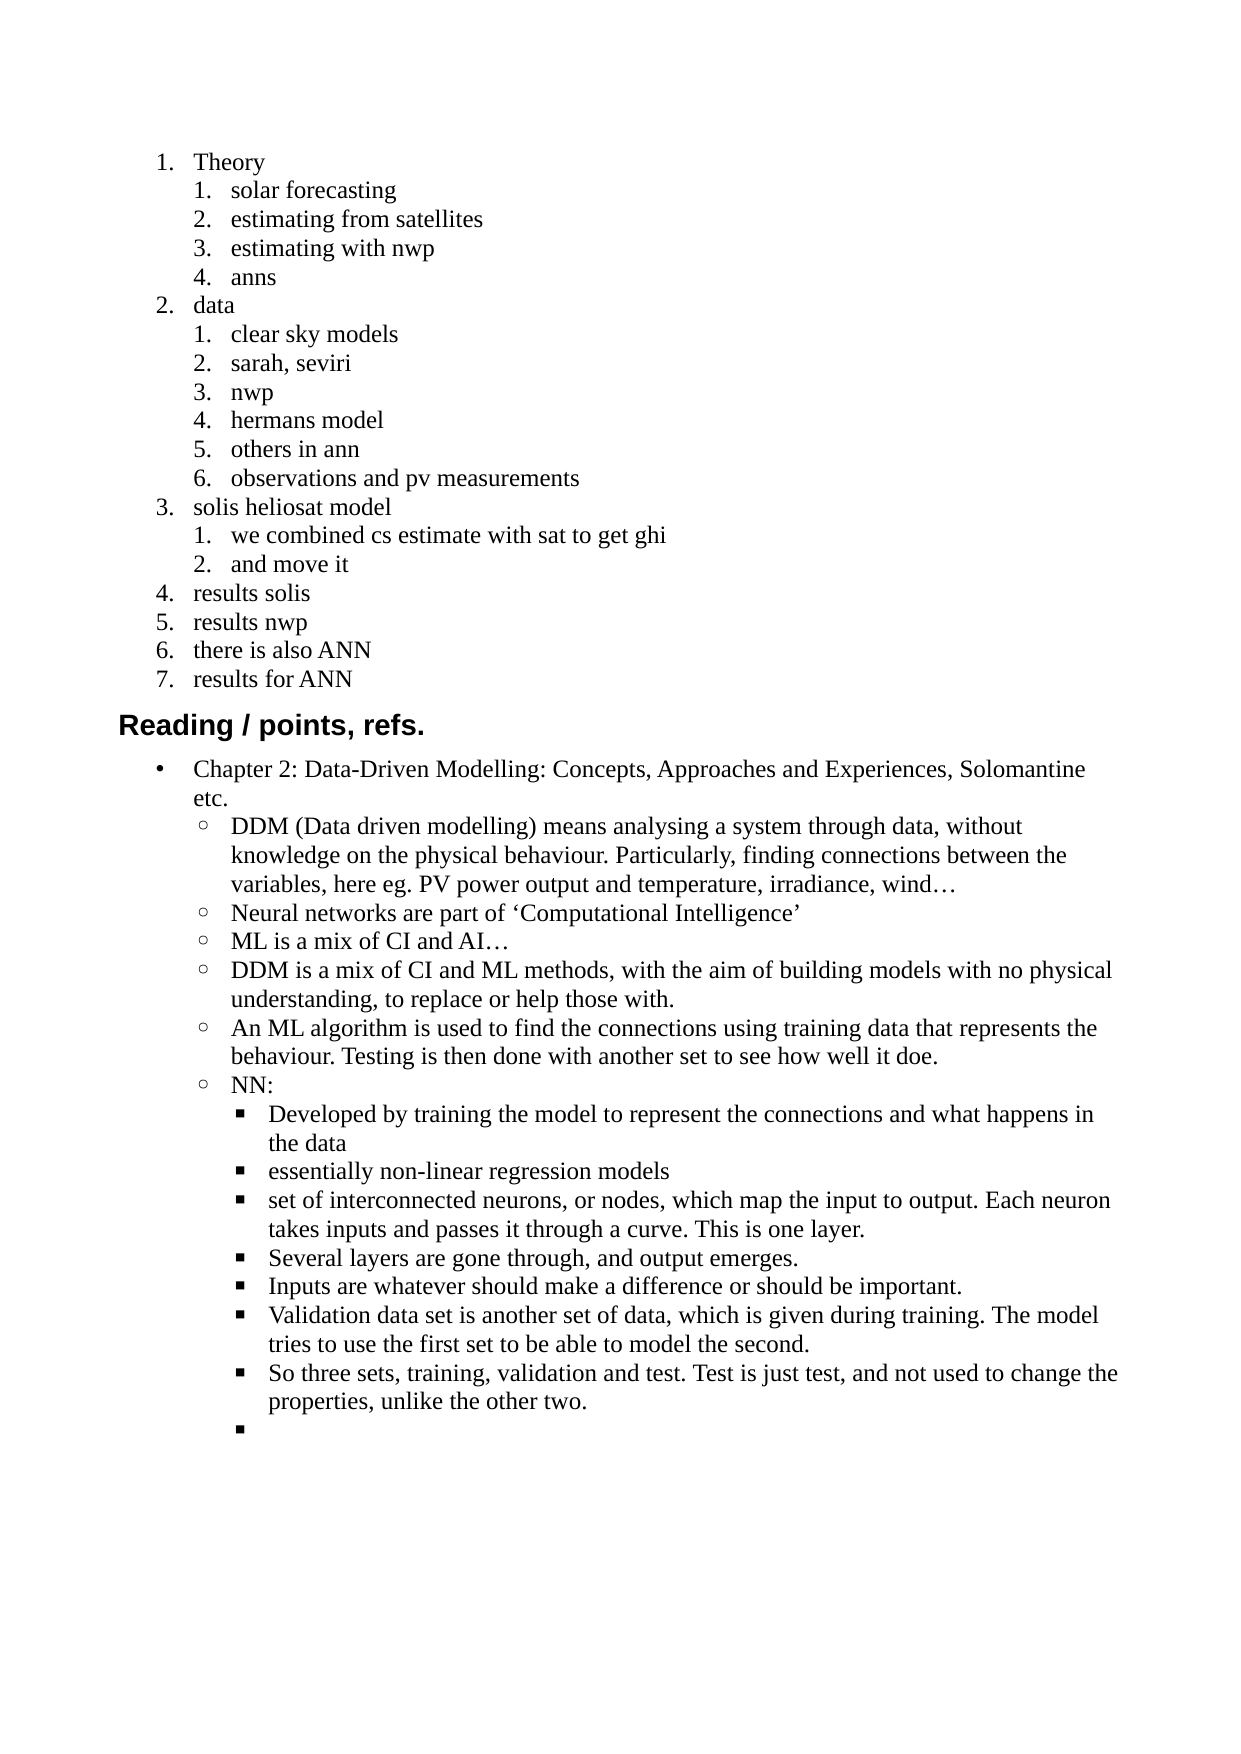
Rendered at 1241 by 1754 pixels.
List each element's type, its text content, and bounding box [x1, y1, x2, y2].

list Inputs are whatever should make a difference or should be important. [231, 1271, 1122, 1300]
list nwp [193, 377, 1122, 406]
list solis heliosat model [156, 492, 1122, 521]
list results nwp [156, 607, 1122, 636]
list Theory [156, 147, 1122, 176]
subtitle Reading / points, refs. [118, 708, 1122, 741]
list Chapter 2: Data-Driven Modelling: Concepts, Approaches and Experiences, Solomantine etc. [156, 754, 1122, 811]
list sarah, seviri [193, 348, 1122, 377]
list hermans model [193, 406, 1122, 434]
list results solis [156, 578, 1122, 607]
list NN: [193, 1070, 1122, 1099]
list anns [193, 262, 1122, 291]
list Validation data set is another set of data, which is given during training. The model tries to use the first set to be able to model the second. [231, 1300, 1122, 1358]
list and move it [193, 549, 1122, 578]
list So three sets, training, validation and test. Test is just test, and not used to change the properties, unlike the other two. [231, 1358, 1122, 1415]
list Several layers are gone through, and output emerges. [231, 1243, 1122, 1271]
list set of interconnected neurons, or nodes, which map the input to output. Each neuron takes inputs and passes it through a curve. This is one layer. [231, 1185, 1122, 1243]
list Neural networks are part of ‘Computational Intelligence’ [193, 898, 1122, 926]
list others in ann [193, 434, 1122, 463]
list Developed by training the model to represent the connections and what happens in the data [231, 1099, 1122, 1156]
list data [156, 291, 1122, 319]
list DDM (Data driven modelling) means analysing a system through data, without knowledge on the physical behaviour. Particularly, finding connections between the variables, here eg. PV power output and temperature, irradiance, wind… [193, 811, 1122, 898]
list results for ANN [156, 664, 1122, 693]
list there is also ANN [156, 636, 1122, 664]
list estimating from satellites [193, 204, 1122, 233]
list An ML algorithm is used to find the connections using training data that represents the behaviour. Testing is then done with another set to see how well it doe. [193, 1013, 1122, 1070]
list estimating with nwp [193, 233, 1122, 262]
list we combined cs estimate with sat to get ghi [193, 521, 1122, 549]
list solar forecasting [193, 176, 1122, 204]
list essentially non-linear regression models [231, 1156, 1122, 1185]
list clear sky models [193, 319, 1122, 348]
list DDM is a mix of CI and ML methods, with the aim of building models with no physical understanding, to replace or help those with. [193, 955, 1122, 1013]
list observations and pv measurements [193, 463, 1122, 492]
list ML is a mix of CI and AI… [193, 926, 1122, 955]
